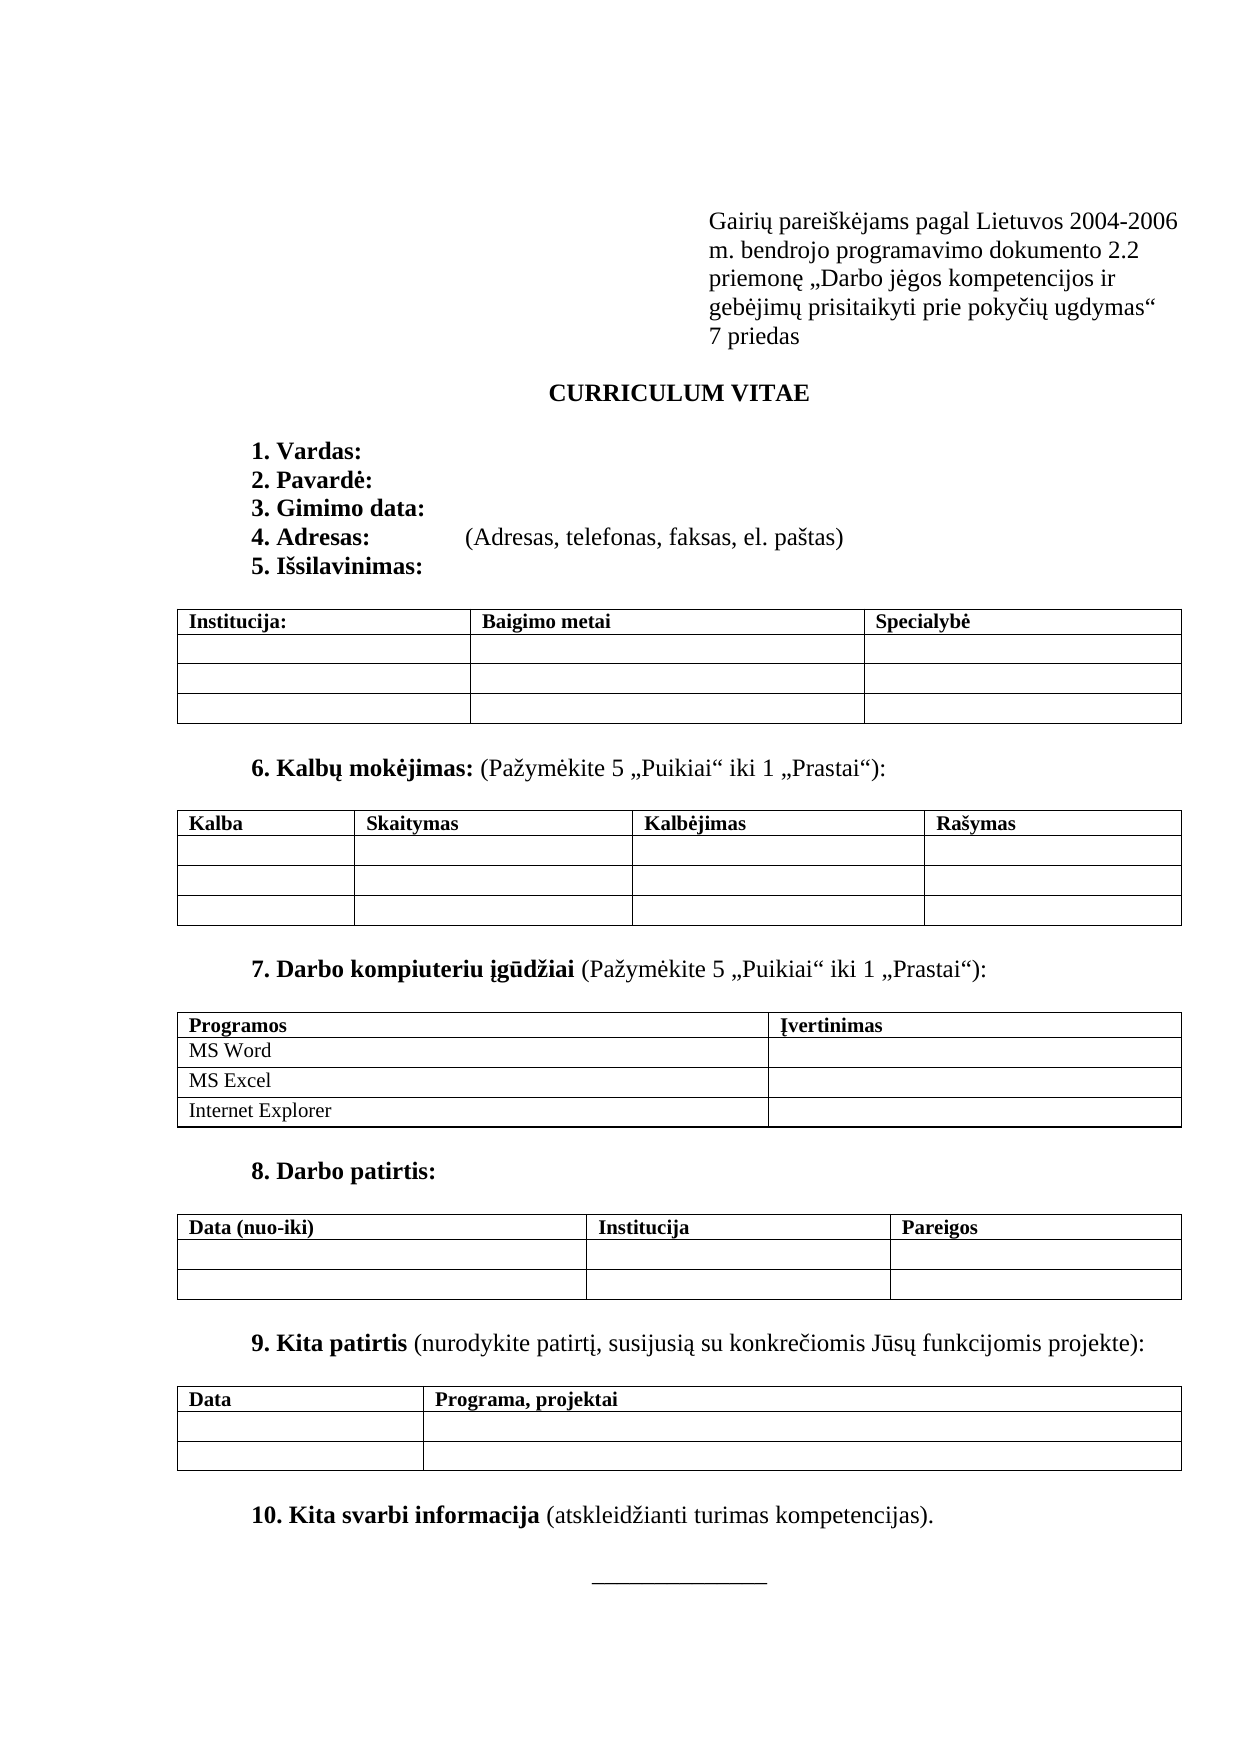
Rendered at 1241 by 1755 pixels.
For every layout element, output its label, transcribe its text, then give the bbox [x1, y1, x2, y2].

table_cell [769, 1068, 1181, 1097]
table_cell [178, 664, 470, 693]
table_header Institucija: [178, 610, 470, 633]
text 10. Kita svarbi informacija (atskleidžianti turimas kompetencijas). [177, 1500, 1181, 1529]
table_cell Internet Explorer [178, 1098, 768, 1126]
table_cell [471, 635, 864, 663]
table_cell [633, 866, 924, 895]
table_cell [925, 866, 1181, 895]
text 4. Adresas: (Adresas, telefonas, faksas, el. paštas) [177, 522, 1181, 551]
text 7 priedas [177, 321, 1181, 350]
table_cell [178, 1442, 423, 1470]
table_cell [865, 635, 1181, 663]
table_cell [178, 1412, 423, 1441]
table_cell [178, 896, 354, 925]
text ______________ [177, 1558, 1181, 1586]
table_cell [355, 896, 632, 925]
table_header Institucija [587, 1215, 890, 1239]
table_cell [891, 1270, 1181, 1298]
text 7. Darbo kompiuteriu įgūdžiai (Pažymėkite 5 „Puikiai“ iki 1 „Prastai“): [177, 954, 1181, 983]
text gebėjimų prisitaikyti prie pokyčių ugdymas“ [177, 292, 1181, 321]
table_cell [178, 836, 354, 865]
table_cell [178, 694, 470, 723]
table_cell [178, 1270, 586, 1298]
table_cell [178, 866, 354, 895]
table_cell [633, 836, 924, 865]
text 3. Gimimo data: [177, 493, 1181, 522]
table_cell [424, 1442, 1181, 1470]
table_cell [587, 1270, 890, 1298]
text 1. Vardas: [177, 436, 1181, 465]
table_cell [925, 836, 1181, 865]
table_cell [891, 1240, 1181, 1269]
table_header Baigimo metai [471, 610, 864, 633]
text m. bendrojo programavimo dokumento 2.2 [177, 235, 1181, 263]
table_cell [769, 1098, 1181, 1126]
table_header Programos [178, 1013, 768, 1037]
text 5. Išsilavinimas: [177, 551, 1181, 580]
text 6. Kalbų mokėjimas: (Pažymėkite 5 „Puikiai“ iki 1 „Prastai“): [177, 753, 1181, 781]
text 8. Darbo patirtis: [177, 1156, 1181, 1185]
table_cell MS Excel [178, 1068, 768, 1097]
text Gairių pareiškėjams pagal Lietuvos 2004-2006 [177, 206, 1181, 235]
table_cell [865, 694, 1181, 723]
table_cell [633, 896, 924, 925]
table_cell [355, 866, 632, 895]
table_header Programa, projektai [424, 1387, 1181, 1411]
table_cell [424, 1412, 1181, 1441]
table_cell [178, 1240, 586, 1269]
table_cell [471, 664, 864, 693]
table_header Pareigos [891, 1215, 1181, 1239]
text 2. Pavardė: [177, 465, 1181, 493]
table_cell [178, 635, 470, 663]
table_cell [769, 1038, 1181, 1067]
table_header Skaitymas [355, 811, 632, 835]
text 9. Kita patirtis (nurodykite patirtį, susijusią su konkrečiomis Jūsų funkcijomis projekte): [177, 1328, 1181, 1357]
table_header Įvertinimas [769, 1013, 1181, 1037]
table_header Data (nuo-iki) [178, 1215, 586, 1239]
table_cell [471, 694, 864, 723]
table_cell [355, 836, 632, 865]
text CURRICULUM VITAE [177, 378, 1181, 407]
table_header Specialybė [865, 610, 1181, 633]
table_cell [865, 664, 1181, 693]
table_header Rašymas [925, 811, 1181, 835]
table_header Kalbėjimas [633, 811, 924, 835]
table_header Kalba [178, 811, 354, 835]
table_header Data [178, 1387, 423, 1411]
table_cell [925, 896, 1181, 925]
table_cell MS Word [178, 1038, 768, 1067]
text priemonę „Darbo jėgos kompetencijos ir [177, 263, 1181, 292]
table_cell [587, 1240, 890, 1269]
